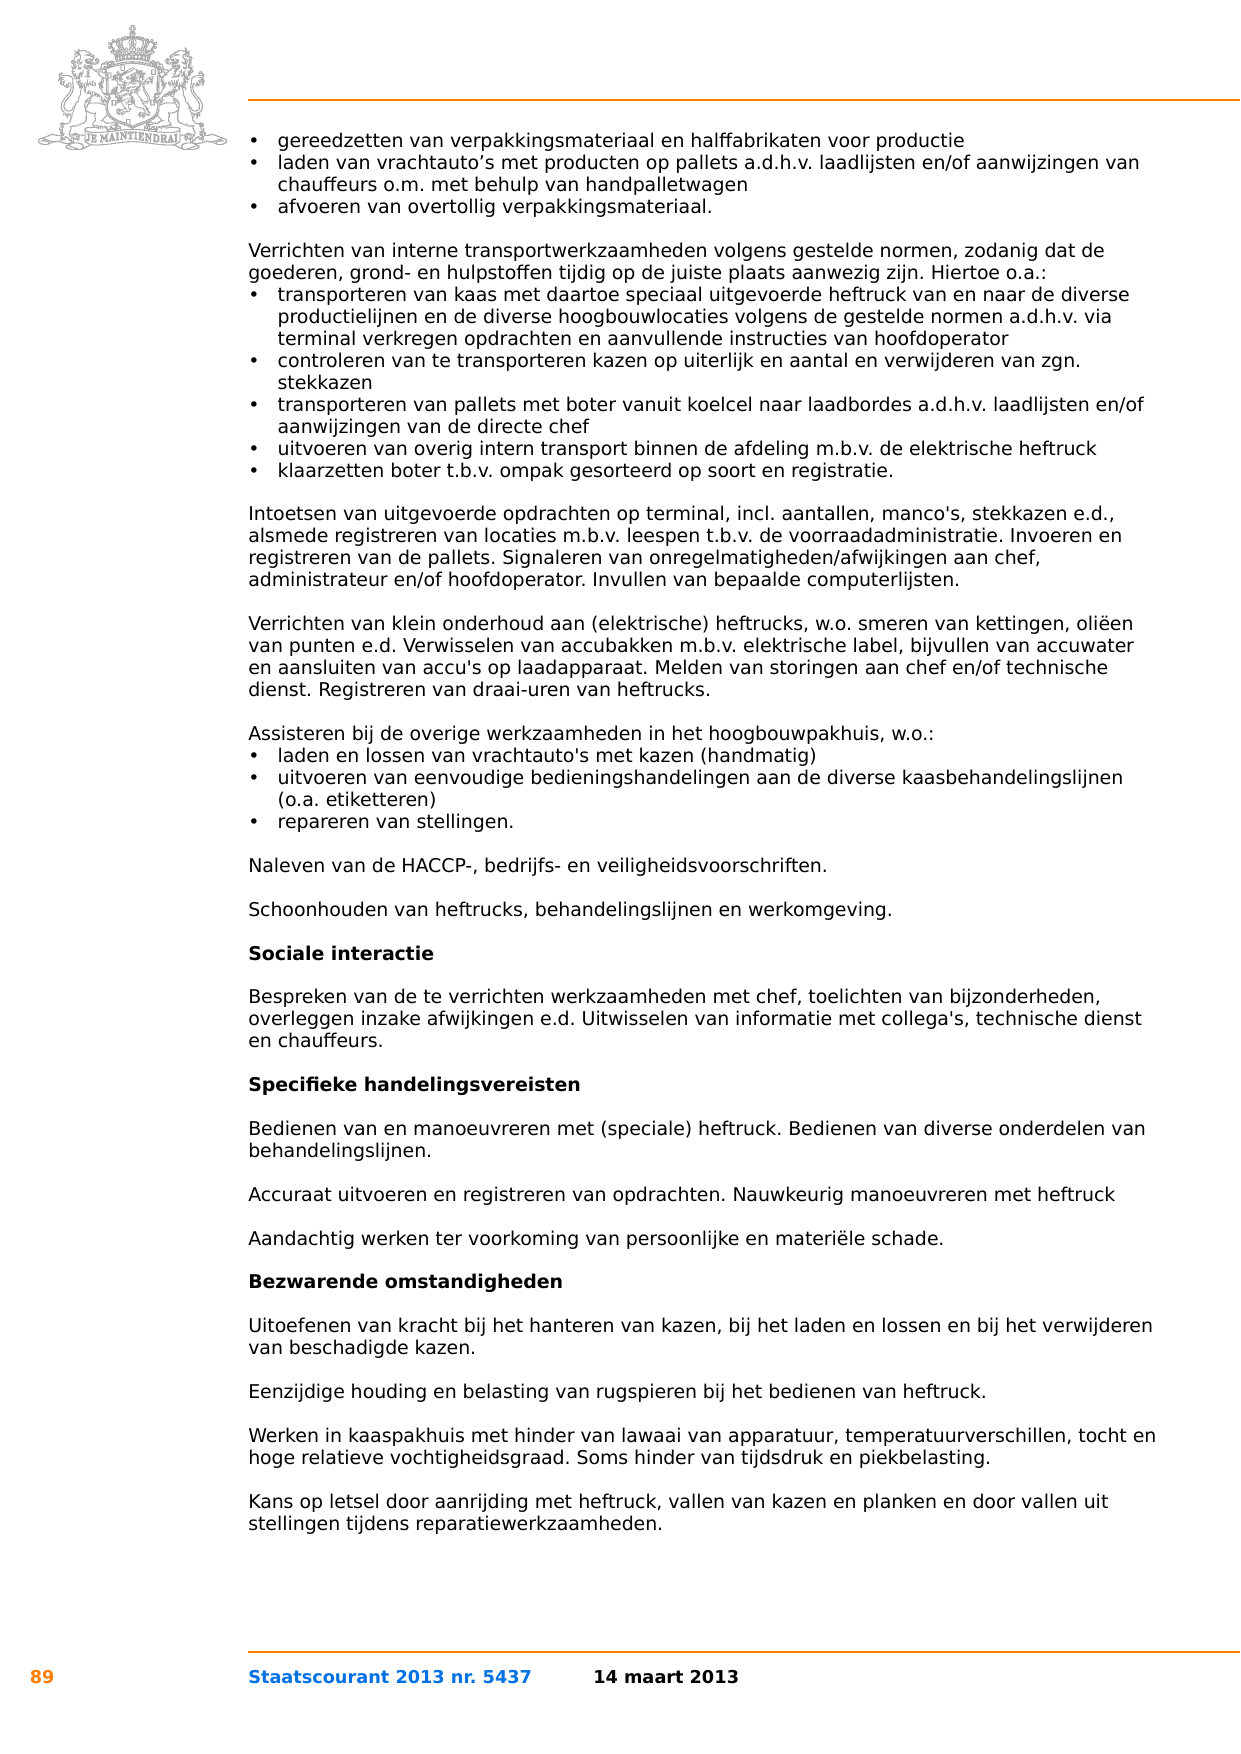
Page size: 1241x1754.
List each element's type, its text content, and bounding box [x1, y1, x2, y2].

text Kans op letsel door aanrijding met heftruck, vallen van kazen en planken en door vallen uit stellingen tijdens reparatiewerkzaamheden. [248, 1491, 1163, 1535]
text Eenzijdige houding en belasting van rugspieren bij het bedienen van heftruck. [248, 1381, 1163, 1403]
text • uitvoeren van overig intern transport binnen de afdeling m.b.v. de elektrische heftruck [248, 437, 1163, 459]
text • uitvoeren van eenvoudige bedieningshandelingen aan de diverse kaasbehandelingslijnen (o.a. etiketteren) [248, 767, 1163, 811]
text • gereedzetten van verpakkingsmateriaal en halffabrikaten voor productie [248, 130, 1163, 152]
text • transporteren van kaas met daartoe speciaal uitgevoerde heftruck van en naar de diverse productielijnen en de diverse hoogbouwlocaties volgens de gestelde normen a.d.h.v. via terminal verkregen opdrachten en aanvullende instructies van hoofdoperator [248, 284, 1163, 349]
text • repareren van stellingen. [248, 811, 1163, 833]
text • afvoeren van overtollig verpakkingsmateriaal. [248, 196, 1163, 218]
text Assisteren bij de overige werkzaamheden in het hoogbouwpakhuis, w.o.: [248, 723, 1163, 745]
subtitle Sociale interactie [248, 942, 1163, 964]
text Bedienen van en manoeuvreren met (speciale) heftruck. Bedienen van diverse onderdelen van behandelingslijnen. [248, 1118, 1163, 1162]
text Verrichten van interne transportwerkzaamheden volgens gestelde normen, zodanig dat de goederen, grond- en hulpstoffen tijdig op de juiste plaats aanwezig zijn. Hiertoe o.a.: [248, 240, 1163, 284]
text Uitoefenen van kracht bij het hanteren van kazen, bij het laden en lossen en bij het verwijderen van beschadigde kazen. [248, 1315, 1163, 1359]
text Aandachtig werken ter voorkoming van persoonlijke en materiële schade. [248, 1228, 1163, 1249]
text Verrichten van klein onderhoud aan (elektrische) heftrucks, w.o. smeren van kettingen, oliëen van punten e.d. Verwisselen van accubakken m.b.v. elektrische label, bijvullen van accuwater en aansluiten van accu's op laadapparaat. Melden van storingen aan chef en/of technische dienst. Registreren van draai-uren van heftrucks. [248, 613, 1163, 701]
picture [38, 25, 227, 150]
text Schoonhouden van heftrucks, behandelingslijnen en werkomgeving. [248, 898, 1163, 921]
text Naleven van de HACCP-, bedrijfs- en veiligheidsvoorschriften. [248, 855, 1163, 877]
text Werken in kaaspakhuis met hinder van lawaai van apparatuur, temperatuurverschillen, tocht en hoge relatieve vochtigheidsgraad. Soms hinder van tijdsdruk en piekbelasting. [248, 1425, 1163, 1469]
text Bespreken van de te verrichten werkzaamheden met chef, toelichten van bijzonderheden, overleggen inzake afwijkingen e.d. Uitwisselen van informatie met collega's, technische dienst en chauffeurs. [248, 986, 1163, 1052]
text Accuraat uitvoeren en registreren van opdrachten. Nauwkeurig manoeuvreren met heftruck [248, 1184, 1163, 1206]
subtitle Specifieke handelingsvereisten [248, 1074, 1163, 1096]
text • controleren van te transporteren kazen op uiterlijk en aantal en verwijderen van zgn. stekkazen [248, 349, 1163, 393]
text • klaarzetten boter t.b.v. ompak gesorteerd op soort en registratie. [248, 459, 1163, 481]
text • transporteren van pallets met boter vanuit koelcel naar laadbordes a.d.h.v. laadlijsten en/of aanwijzingen van de directe chef [248, 393, 1163, 437]
text • laden van vrachtauto’s met producten op pallets a.d.h.v. laadlijsten en/of aanwijzingen van chauffeurs o.m. met behulp van handpalletwagen [248, 152, 1163, 196]
text • laden en lossen van vrachtauto's met kazen (handmatig) [248, 745, 1163, 767]
text Intoetsen van uitgevoerde opdrachten op terminal, incl. aantallen, manco's, stekkazen e.d., alsmede registreren van locaties m.b.v. leespen t.b.v. de voorraadadministratie. Invoeren en registreren van de pallets. Signaleren van onregelmatigheden/afwijkingen aan chef, administrateur en/of hoofdoperator. Invullen van bepaalde computerlijsten. [248, 503, 1163, 591]
subtitle Bezwarende omstandigheden [248, 1271, 1163, 1293]
